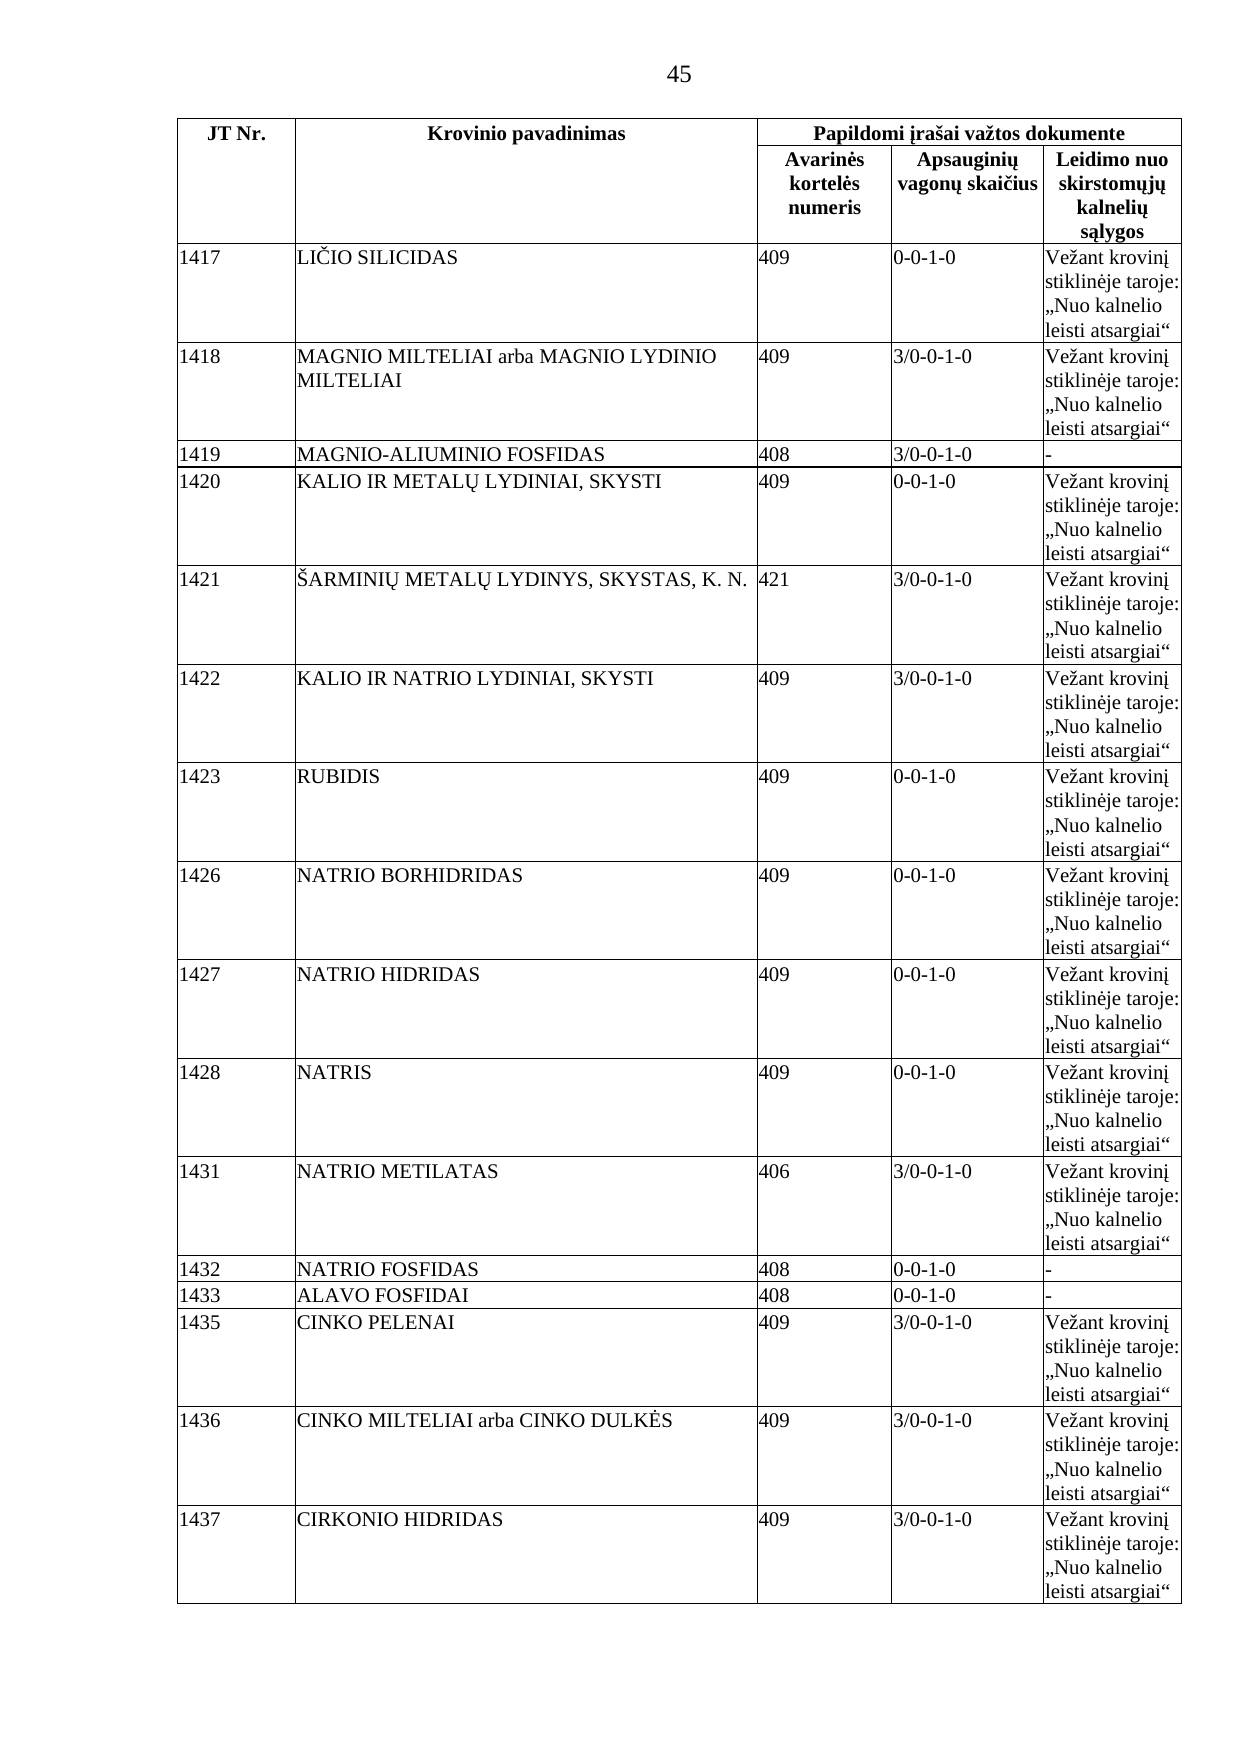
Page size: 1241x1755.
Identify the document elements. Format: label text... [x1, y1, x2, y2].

table_cell 1421 [178, 566, 295, 663]
table_cell 1417 [178, 244, 295, 342]
table_cell KALIO IR METALŲ LYDINIAI, SKYSTI [296, 468, 757, 565]
table_cell 409 [758, 244, 891, 342]
table_cell 1420 [178, 468, 295, 565]
table_cell 1423 [178, 763, 295, 861]
table_header JT Nr. [178, 119, 295, 243]
table_cell 0-0-1-0 [892, 468, 1043, 565]
table_cell 0-0-1-0 [892, 862, 1043, 959]
table_cell Leidimo nuo skirstomųjų kalnelių sąlygos [1044, 146, 1181, 243]
table_cell 409 [758, 1506, 891, 1603]
table_cell KALIO IR NATRIO LYDINIAI, SKYSTI [296, 665, 757, 762]
table_cell NATRIO HIDRIDAS [296, 960, 757, 1058]
table_cell Vežant krovinį stiklinėje taroje: „Nuo kalnelio leisti atsargiai“ [1044, 665, 1181, 762]
table_cell 1428 [178, 1059, 295, 1156]
table_cell 409 [758, 343, 891, 440]
table_cell Apsauginių vagonų skaičius [892, 146, 1043, 243]
table_cell MAGNIO-ALIUMINIO FOSFIDAS [296, 441, 757, 466]
table_cell 1419 [178, 441, 295, 466]
table_cell 0-0-1-0 [892, 1256, 1043, 1281]
table_cell 1431 [178, 1157, 295, 1255]
table_cell Vežant krovinį stiklinėje taroje: „Nuo kalnelio leisti atsargiai“ [1044, 468, 1181, 565]
table_cell NATRIO FOSFIDAS [296, 1256, 757, 1281]
table_cell 3/0-0-1-0 [892, 343, 1043, 440]
table_cell 1418 [178, 343, 295, 440]
table_cell Vežant krovinį stiklinėje taroje: „Nuo kalnelio leisti atsargiai“ [1044, 1059, 1181, 1156]
table_cell 0-0-1-0 [892, 763, 1043, 861]
table_header Krovinio pavadinimas [296, 119, 757, 243]
table_cell Vežant krovinį stiklinėje taroje: „Nuo kalnelio leisti atsargiai“ [1044, 343, 1181, 440]
table_cell Vežant krovinį stiklinėje taroje: „Nuo kalnelio leisti atsargiai“ [1044, 763, 1181, 861]
table_cell Vežant krovinį stiklinėje taroje: „Nuo kalnelio leisti atsargiai“ [1044, 1506, 1181, 1603]
table_cell Vežant krovinį stiklinėje taroje: „Nuo kalnelio leisti atsargiai“ [1044, 1309, 1181, 1406]
table_cell - [1044, 1282, 1181, 1307]
table_cell 409 [758, 1059, 891, 1156]
table_cell 0-0-1-0 [892, 1282, 1043, 1307]
table_cell Vežant krovinį stiklinėje taroje: „Nuo kalnelio leisti atsargiai“ [1044, 960, 1181, 1058]
table_cell 406 [758, 1157, 891, 1255]
table_cell 1432 [178, 1256, 295, 1281]
table_cell 1435 [178, 1309, 295, 1406]
table_cell 409 [758, 1407, 891, 1504]
table_cell 3/0-0-1-0 [892, 441, 1043, 466]
table_cell 0-0-1-0 [892, 960, 1043, 1058]
table_cell LIČIO SILICIDAS [296, 244, 757, 342]
table_cell 1433 [178, 1282, 295, 1307]
table_cell NATRIO BORHIDRIDAS [296, 862, 757, 959]
table_cell 1422 [178, 665, 295, 762]
table_cell ŠARMINIŲ METALŲ LYDINYS, SKYSTAS, K. N. [296, 566, 757, 663]
table_cell 0-0-1-0 [892, 1059, 1043, 1156]
table_cell 408 [758, 1256, 891, 1281]
table_cell 408 [758, 1282, 891, 1307]
table_header Papildomi įrašai važtos dokumente [758, 119, 1181, 144]
table_cell 409 [758, 1309, 891, 1406]
table_cell 3/0-0-1-0 [892, 1407, 1043, 1504]
table_cell ALAVO FOSFIDAI [296, 1282, 757, 1307]
table_cell 409 [758, 862, 891, 959]
table_cell 409 [758, 665, 891, 762]
table_cell 3/0-0-1-0 [892, 1506, 1043, 1603]
table_cell 1436 [178, 1407, 295, 1504]
table_cell 409 [758, 468, 891, 565]
table_cell Vežant krovinį stiklinėje taroje: „Nuo kalnelio leisti atsargiai“ [1044, 566, 1181, 663]
table_cell Vežant krovinį stiklinėje taroje: „Nuo kalnelio leisti atsargiai“ [1044, 862, 1181, 959]
table_cell 3/0-0-1-0 [892, 1309, 1043, 1406]
table_cell 1437 [178, 1506, 295, 1603]
table_cell 3/0-0-1-0 [892, 566, 1043, 663]
table_cell - [1044, 441, 1181, 466]
table_cell NATRIS [296, 1059, 757, 1156]
table_cell CINKO PELENAI [296, 1309, 757, 1406]
table_cell - [1044, 1256, 1181, 1281]
table_cell 409 [758, 763, 891, 861]
table_cell 1426 [178, 862, 295, 959]
table_cell Vežant krovinį stiklinėje taroje: „Nuo kalnelio leisti atsargiai“ [1044, 1407, 1181, 1504]
table_cell Vežant krovinį stiklinėje taroje: „Nuo kalnelio leisti atsargiai“ [1044, 1157, 1181, 1255]
table_cell 0-0-1-0 [892, 244, 1043, 342]
table_cell NATRIO METILATAS [296, 1157, 757, 1255]
table_cell 1427 [178, 960, 295, 1058]
table_cell 421 [758, 566, 891, 663]
table_cell 409 [758, 960, 891, 1058]
table_cell CINKO MILTELIAI arba CINKO DULKĖS [296, 1407, 757, 1504]
table_cell Vežant krovinį stiklinėje taroje: „Nuo kalnelio leisti atsargiai“ [1044, 244, 1181, 342]
table_cell 3/0-0-1-0 [892, 1157, 1043, 1255]
table_cell 408 [758, 441, 891, 466]
table_cell RUBIDIS [296, 763, 757, 861]
table_cell Avarinės kortelės numeris [758, 146, 891, 243]
table_cell MAGNIO MILTELIAI arba MAGNIO LYDINIO MILTELIAI [296, 343, 757, 440]
table_cell CIRKONIO HIDRIDAS [296, 1506, 757, 1603]
table_cell 3/0-0-1-0 [892, 665, 1043, 762]
